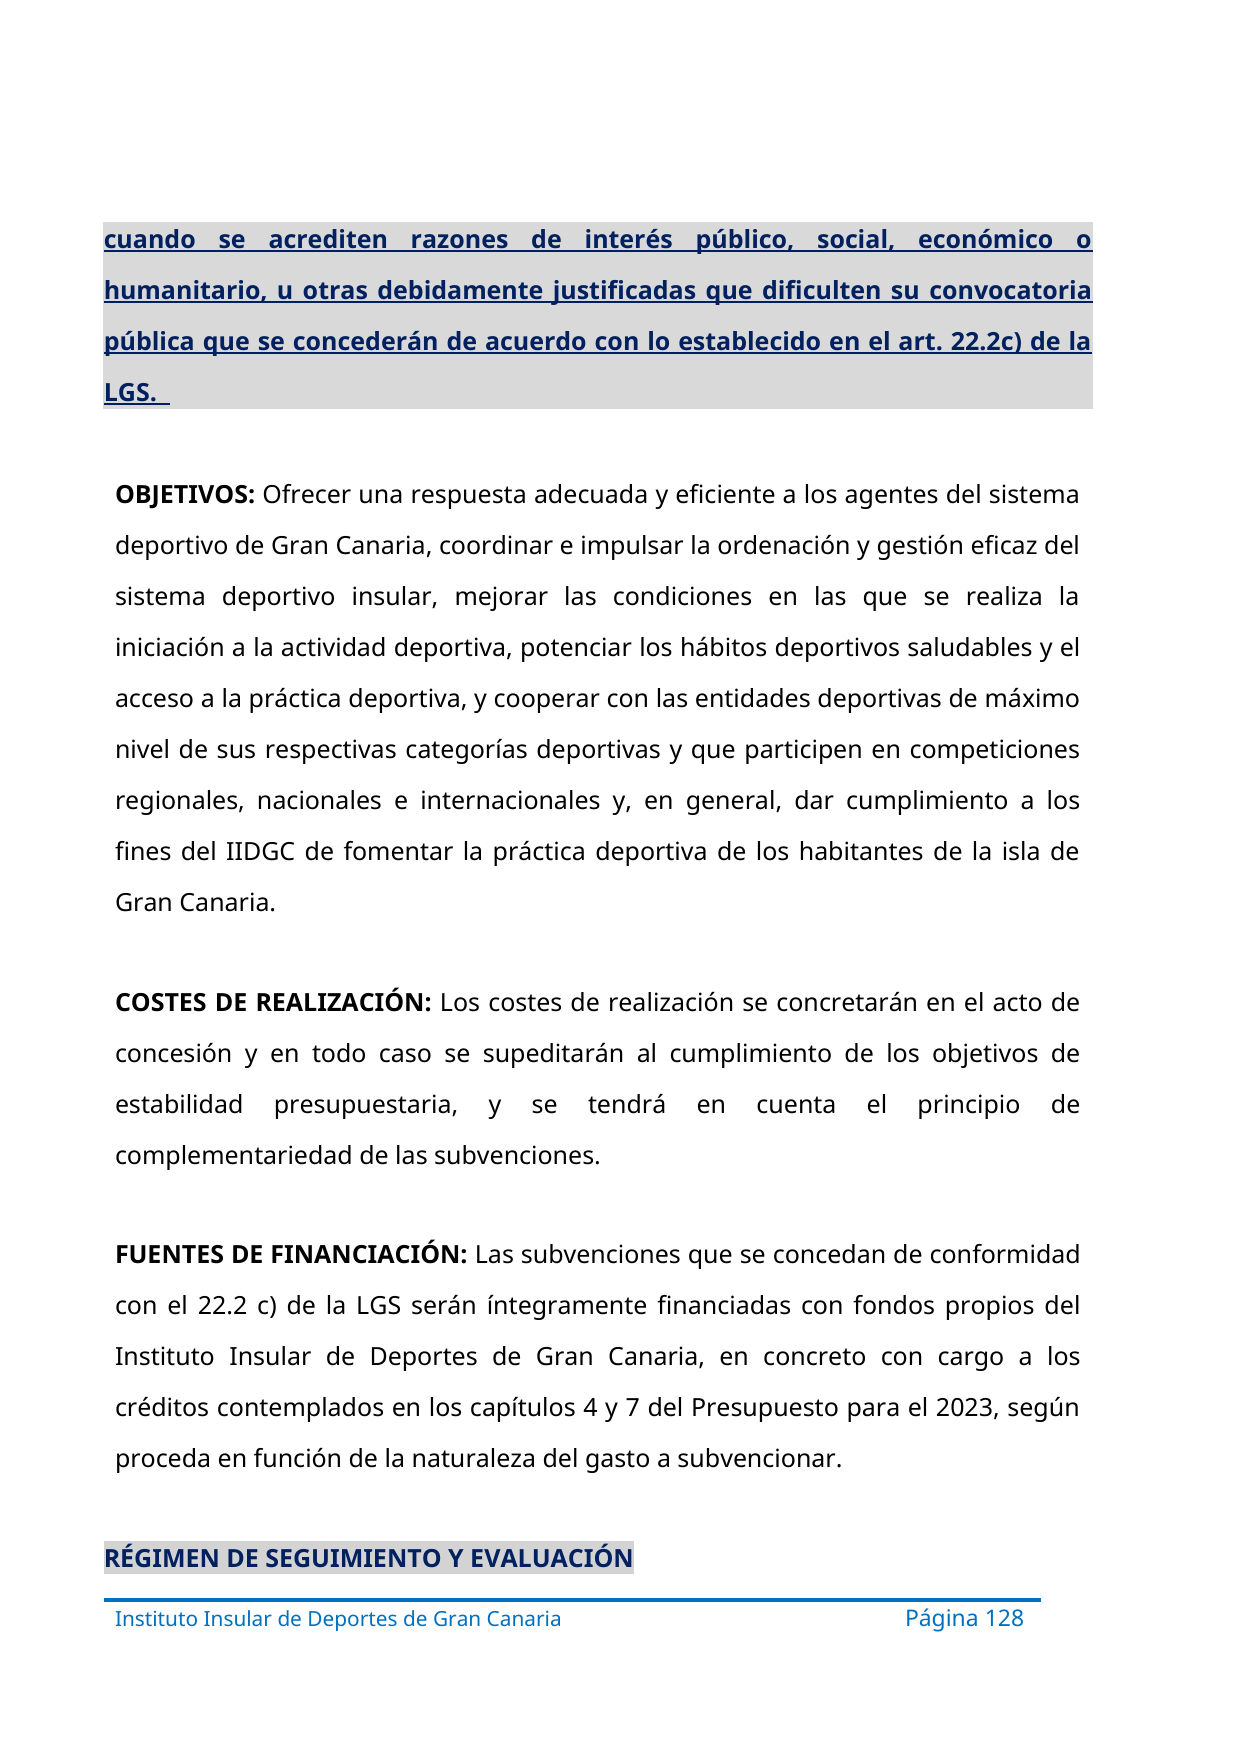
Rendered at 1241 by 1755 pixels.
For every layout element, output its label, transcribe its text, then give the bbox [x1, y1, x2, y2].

table_cell FUENTES DE FINANCIACIÓN: Las subvenciones que se concedan de conformidad con el 22.2 c) de la LGS serán íntegramente financiadas con fondos propios del Instituto Insular de Deportes de Gran Canaria, en concreto con cargo a los créditos contemplados en los capítulos 4 y 7 del Presupuesto para el 2023, según proceda en función de la naturaleza del gasto a subvencionar. [104, 1237, 1093, 1489]
table_header OBJETIVOS: Ofrecer una respuesta adecuada y eficiente a los agentes del sistema deportivo de Gran Canaria, coordinar e impulsar la ordenación y gestión eficaz del sistema deportivo insular, mejorar las condiciones en las que se realiza la iniciación a la actividad deportiva, potenciar los hábitos deportivos saludables y el acceso a la práctica deportiva, y cooperar con las entidades deportivas de máximo nivel de sus respectivas categorías deportivas y que participen en competiciones regionales, nacionales e internacionales y, en general, dar cumplimiento a los fines del IIDGC de fomentar la práctica deportiva de los habitantes de la isla de Gran Canaria. [104, 477, 1093, 984]
table_cell COSTES DE REALIZACIÓN: Los costes de realización se concretarán en el acto de concesión y en todo caso se supeditarán al cumplimiento de los objetivos de estabilidad presupuestaria, y se tendrá en cuenta el principio de complementariedad de las subvenciones. [104, 985, 1093, 1237]
text RÉGIMEN DE SEGUIMIENTO Y EVALUACIÓN [103, 1541, 1093, 1574]
text pública que se concederán de acuerdo con lo establecido en el art. 22.2c) de la LGS. [103, 302, 1093, 409]
text humanitario, u otras debidamente justificadas que dificulten su convocatoria [103, 251, 1093, 301]
text cuando se acrediten razones de interés público, social, económico o [103, 222, 1093, 250]
